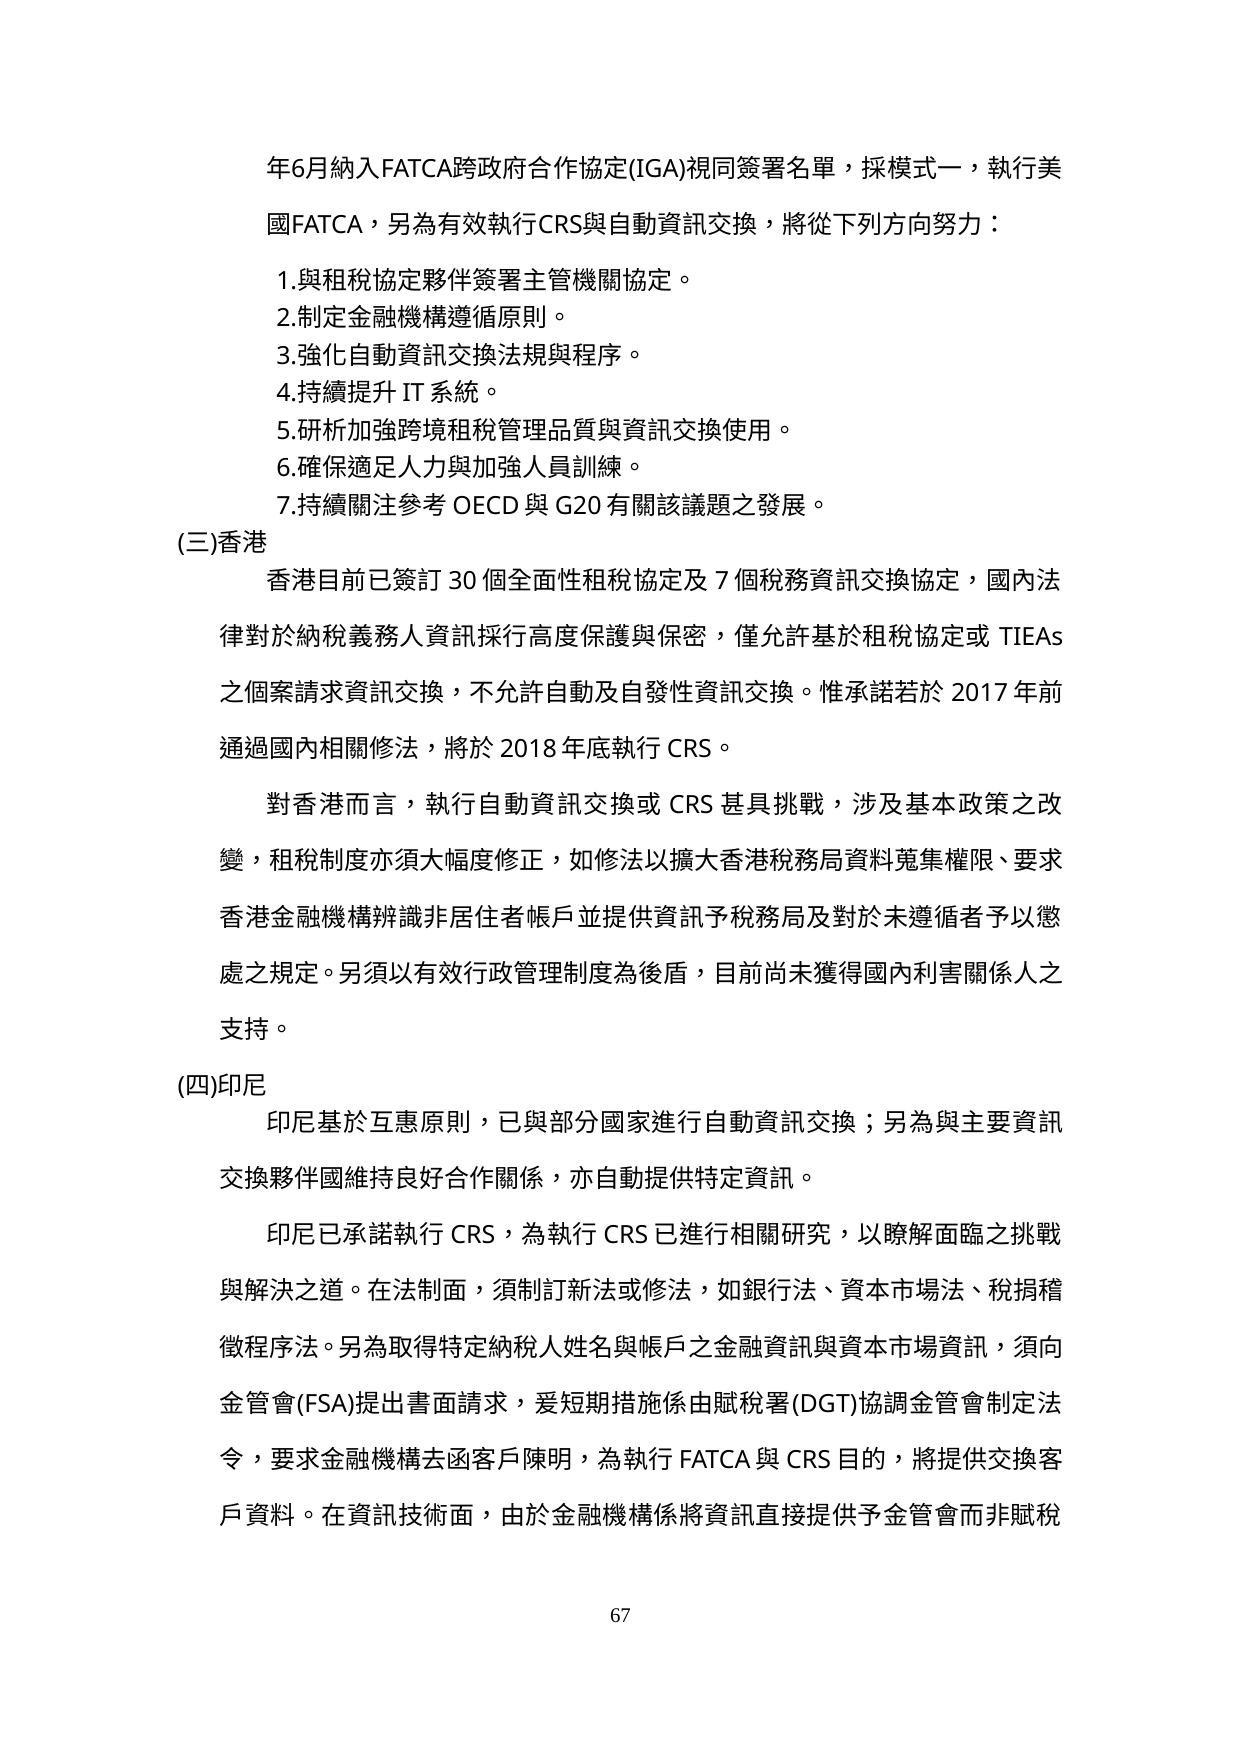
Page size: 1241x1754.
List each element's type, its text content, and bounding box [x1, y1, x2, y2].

text 香港目前已簽訂30個全面性租稅協定及7個稅務資訊交換協定，國內法律對於納稅義務人資訊採行高度保護與保密，僅允許基於租稅協定或TIEAs之個案請求資訊交換，不允許自動及自發性資訊交換。惟承諾若於2017年前通過國內相關修法，將於2018年底執行CRS。 [219, 559, 1063, 766]
text 7.持續關注參考OECD與G20有關該議題之發展。 [238, 484, 1063, 522]
text 印尼已承諾執行CRS，為執行CRS已進行相關研究，以瞭解面臨之挑戰與解決之道。在法制面，須制訂新法或修法，如銀行法、資本市場法、稅捐稽徵程序法。另為取得特定納稅人姓名與帳戶之金融資訊與資本市場資訊，須向金管會(FSA)提出書面請求，爰短期措施係由賦稅署(DGT)協調金管會制定法令，要求金融機構去函客戶陳明，為執行FATCA與CRS目的，將提供交換客戶資料。在資訊技術面，由於金融機構係將資訊直接提供予金管會而非賦稅 [219, 1214, 1063, 1533]
text 年6月納入FATCA跨政府合作協定(IGA)視同簽署名單，採模式一，執行美國FATCA，另為有效執行CRS與自動資訊交換，將從下列方向努力： [266, 148, 1063, 241]
text (四)印尼 [177, 1064, 1063, 1102]
text 4.持續提升IT系統。 [238, 372, 1063, 409]
text (三)香港 [177, 522, 1063, 559]
text 1.與租稅協定夥伴簽署主管機關協定。 [238, 259, 1063, 297]
text 2.制定金融機構遵循原則。 [238, 297, 1063, 334]
text 3.強化自動資訊交換法規與程序。 [238, 334, 1063, 372]
text 6.確保適足人力與加強人員訓練。 [238, 447, 1063, 484]
text 5.研析加強跨境租稅管理品質與資訊交換使用。 [238, 409, 1063, 447]
text 印尼基於互惠原則，已與部分國家進行自動資訊交換；另為與主要資訊交換夥伴國維持良好合作關係，亦自動提供特定資訊。 [219, 1102, 1063, 1196]
text 對香港而言，執行自動資訊交換或CRS甚具挑戰，涉及基本政策之改變，租稅制度亦須大幅度修正，如修法以擴大香港稅務局資料蒐集權限、要求香港金融機構辨識非居住者帳戶並提供資訊予稅務局及對於未遵循者予以懲處之規定。另須以有效行政管理制度為後盾，目前尚未獲得國內利害關係人之支持。 [219, 784, 1063, 1046]
